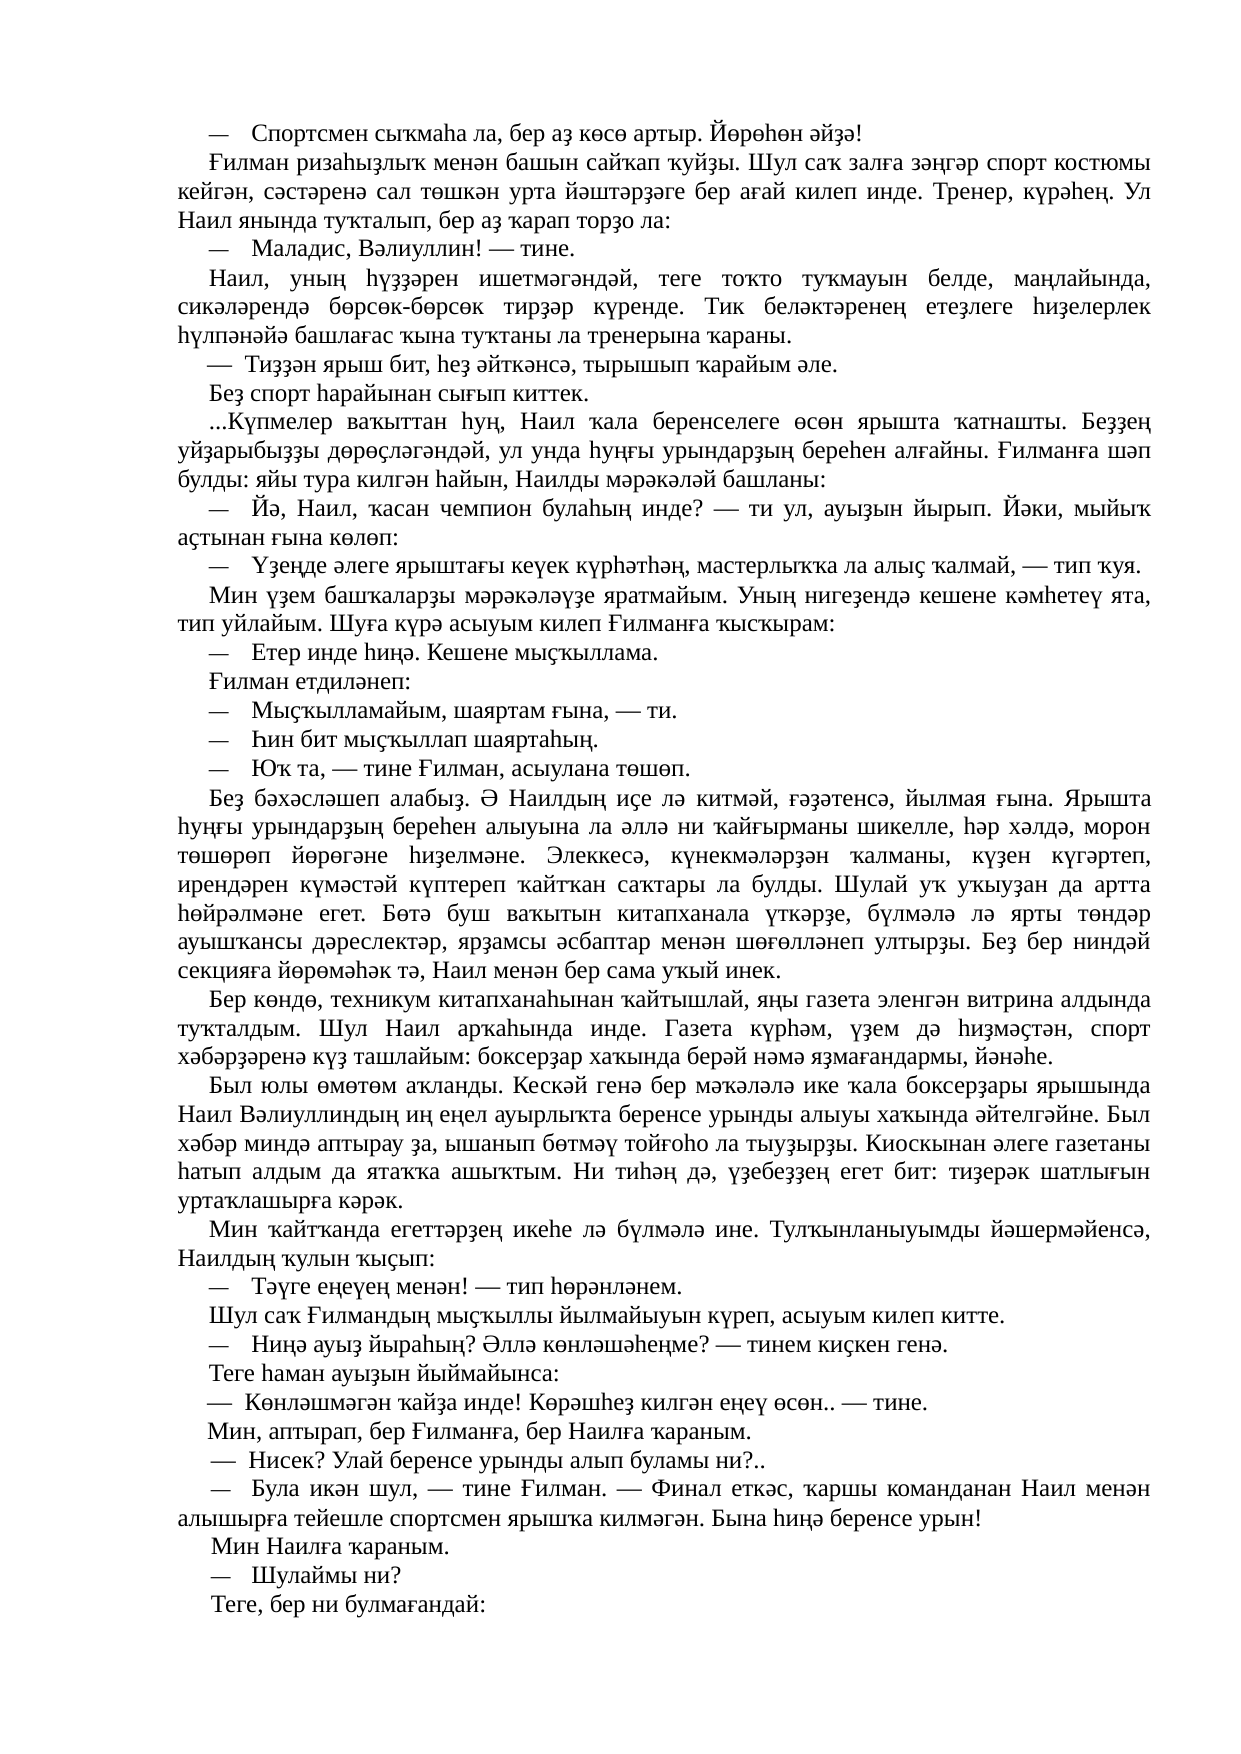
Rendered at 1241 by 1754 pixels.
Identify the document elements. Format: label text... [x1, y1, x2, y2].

text Бер көндө, техникум китапханаһынан ҡайтышлай, яңы газета эленгән витрина алдында туҡталдым. Шул Наил арҡаһында инде. Газета күрһәм, үҙем дә һиҙмәҫтән, спорт хәбәрҙәренә күҙ ташлайым: боксерҙар хаҡында берәй нәмә яҙмағандармы, йәнәһе. [177, 984, 1152, 1070]
text Беҙ спорт һарайынан сығып киттек. [177, 378, 1152, 406]
text Теге, бер ни булмағандай: [177, 1589, 1152, 1618]
text Ғилман ризаһыҙлыҡ менән башын сайҡап ҡуйҙы. Шул саҡ залға зәңгәр спорт костюмы кейгән, сәстәренә сал төшкән урта йәштәрҙәге бер ағай килеп инде. Тренер, күрәһең. Ул Наил янында туҡталып, бер аҙ ҡарап торҙо ла: [177, 147, 1152, 233]
text Был юлы өмөтөм аҡланды. Кескәй генә бер мәҡәләлә ике ҡала боксерҙары ярышында Наил Вәлиуллиндың иң еңел ауырлыҡта беренсе урынды алыуы хаҡында әйтелгәйне. Был хәбәр миндә аптырау ҙа, ышанып бөтмәү тойғоһо ла тыуҙырҙы. Киоскынан әлеге газетаны һатып алдым да ятаҡҡа ашыҡтым. Ни тиһәң дә, үҙебеҙҙең егет бит: тиҙерәк шатлығын уртаҡлашырға кәрәк. [177, 1070, 1152, 1214]
text Шул саҡ Ғилмандың мыҫҡыллы йылмайыуын күреп, асыуым килеп китте. [177, 1301, 1152, 1329]
list Ниңә ауыҙ йыраһың? Әллә көнләшәһеңме? — тинем киҫкен генә. [177, 1329, 1123, 1358]
list Үҙеңде әлеге ярыштағы кеүек күрһәтһәң, мастерлыҡҡа ла алыҫ ҡалмай, — тип ҡуя. [177, 551, 1152, 580]
text Теге һаман ауыҙын йыймайынса: [177, 1358, 1152, 1387]
list Шулаймы ни? [177, 1560, 1152, 1589]
text Ғилман етдиләнеп: [177, 666, 1152, 695]
list Спортсмен сыҡмаһа ла, бер аҙ көсө артыр. Йөрөһөн әйҙә! [177, 118, 1131, 147]
text Беҙ бәхәсләшеп алабыҙ. Ә Наилдың иҫе лә китмәй, ғәҙәтенсә, йылмая ғына. Ярышта һуңғы урындарҙың береһен алыуына ла әллә ни ҡайғырманы шикелле, һәр хәлдә, морон төшөрөп йөрөгәне һиҙелмәне. Элеккесә, күнекмәләрҙән ҡалманы, күҙен күгәртеп, ирендәрен күмәстәй күптереп ҡайтҡан саҡтары ла булды. Шулай уҡ уҡыуҙан да артта һөйрәлмәне егет. Бөтә буш ваҡытын китапханала үткәрҙе, бүлмәлә лә ярты төндәр ауышҡансы дәреслектәр, ярҙамсы әсбаптар менән шөғөлләнеп ултырҙы. Беҙ бер ниндәй секцияға йөрөмәһәк тә, Наил менән бер сама уҡый инек. [177, 783, 1152, 984]
text Мин үҙем башҡаларҙы мәрәкәләүҙе яратмайым. Уның нигеҙендә кешене кәмһетеү ята, тип уйлайым. Шуға күрә асыуым килеп Ғилманға ҡысҡырам: [177, 580, 1152, 637]
text — Көнләшмәгән ҡайҙа инде! Көрәшһеҙ килгән еңеү өсөн.. — тине. [177, 1387, 1152, 1416]
text ...Күпмелер ваҡыттан һуң, Наил ҡала беренселеге өсөн ярышта ҡатнашты. Беҙҙең уйҙарыбыҙҙы дөрөҫләгәндәй, ул унда һуңғы урындарҙың береһен алғайны. Ғилманға шәп булды: яйы тура килгән һайын, Наилды мәрәкәләй башланы: [177, 406, 1152, 493]
text Мин ҡайтҡанда егеттәрҙең икеһе лә бүлмәлә ине. Тулҡынланыуымды йәшермәйенсә, Наилдың ҡулын ҡыҫып: [177, 1214, 1152, 1271]
list Мыҫҡылламайым, шаяртам ғына, — ти. [177, 695, 1152, 724]
text Наил, уның һүҙҙәрен ишетмәгәндәй, теге тоҡто туҡмауын белде, маңлайында, сикәләрендә бөрсөк-бөрсөк тирҙәр күренде. Тик беләктәренең етеҙлеге һиҙелерлек һүлпәнәйә башлағас ҡына туҡтаны ла тренерына ҡараны. [177, 263, 1152, 349]
text — Тиҙҙән ярыш бит, һеҙ әйткәнсә, тырышып ҡарайым әле. [177, 349, 1152, 378]
text Мин, аптырап, бер Ғилманға, бер Наилға ҡараным. [177, 1416, 1152, 1445]
list Була икән шул, — тине Ғилман. — Финал еткәс, ҡаршы команданан Наил менән алышырға тейешле спортсмен ярышҡа килмәгән. Бына һиңә беренсе урын! [177, 1473, 1152, 1531]
list Йә, Наил, ҡасан чемпион булаһың инде? — ти ул, ауыҙын йырып. Йәки, мыйыҡ аҫтынан ғына көлөп: [177, 493, 1152, 551]
list Етер инде һиңә. Кешене мыҫҡыллама. [177, 637, 1152, 666]
list Юҡ та, — тине Ғилман, асыулана төшөп. [177, 753, 1152, 783]
list Һин бит мыҫҡыллап шаяртаһың. [177, 724, 1152, 753]
text — Нисек? Улай беренсе урынды алып буламы ни?.. [177, 1445, 1152, 1473]
list Тәүге еңеүең менән! — тип һөрәнләнем. [177, 1271, 1152, 1301]
text Мин Наилға ҡараным. [177, 1531, 1152, 1560]
list Маладис, Вәлиуллин! — тине. [177, 233, 1152, 263]
